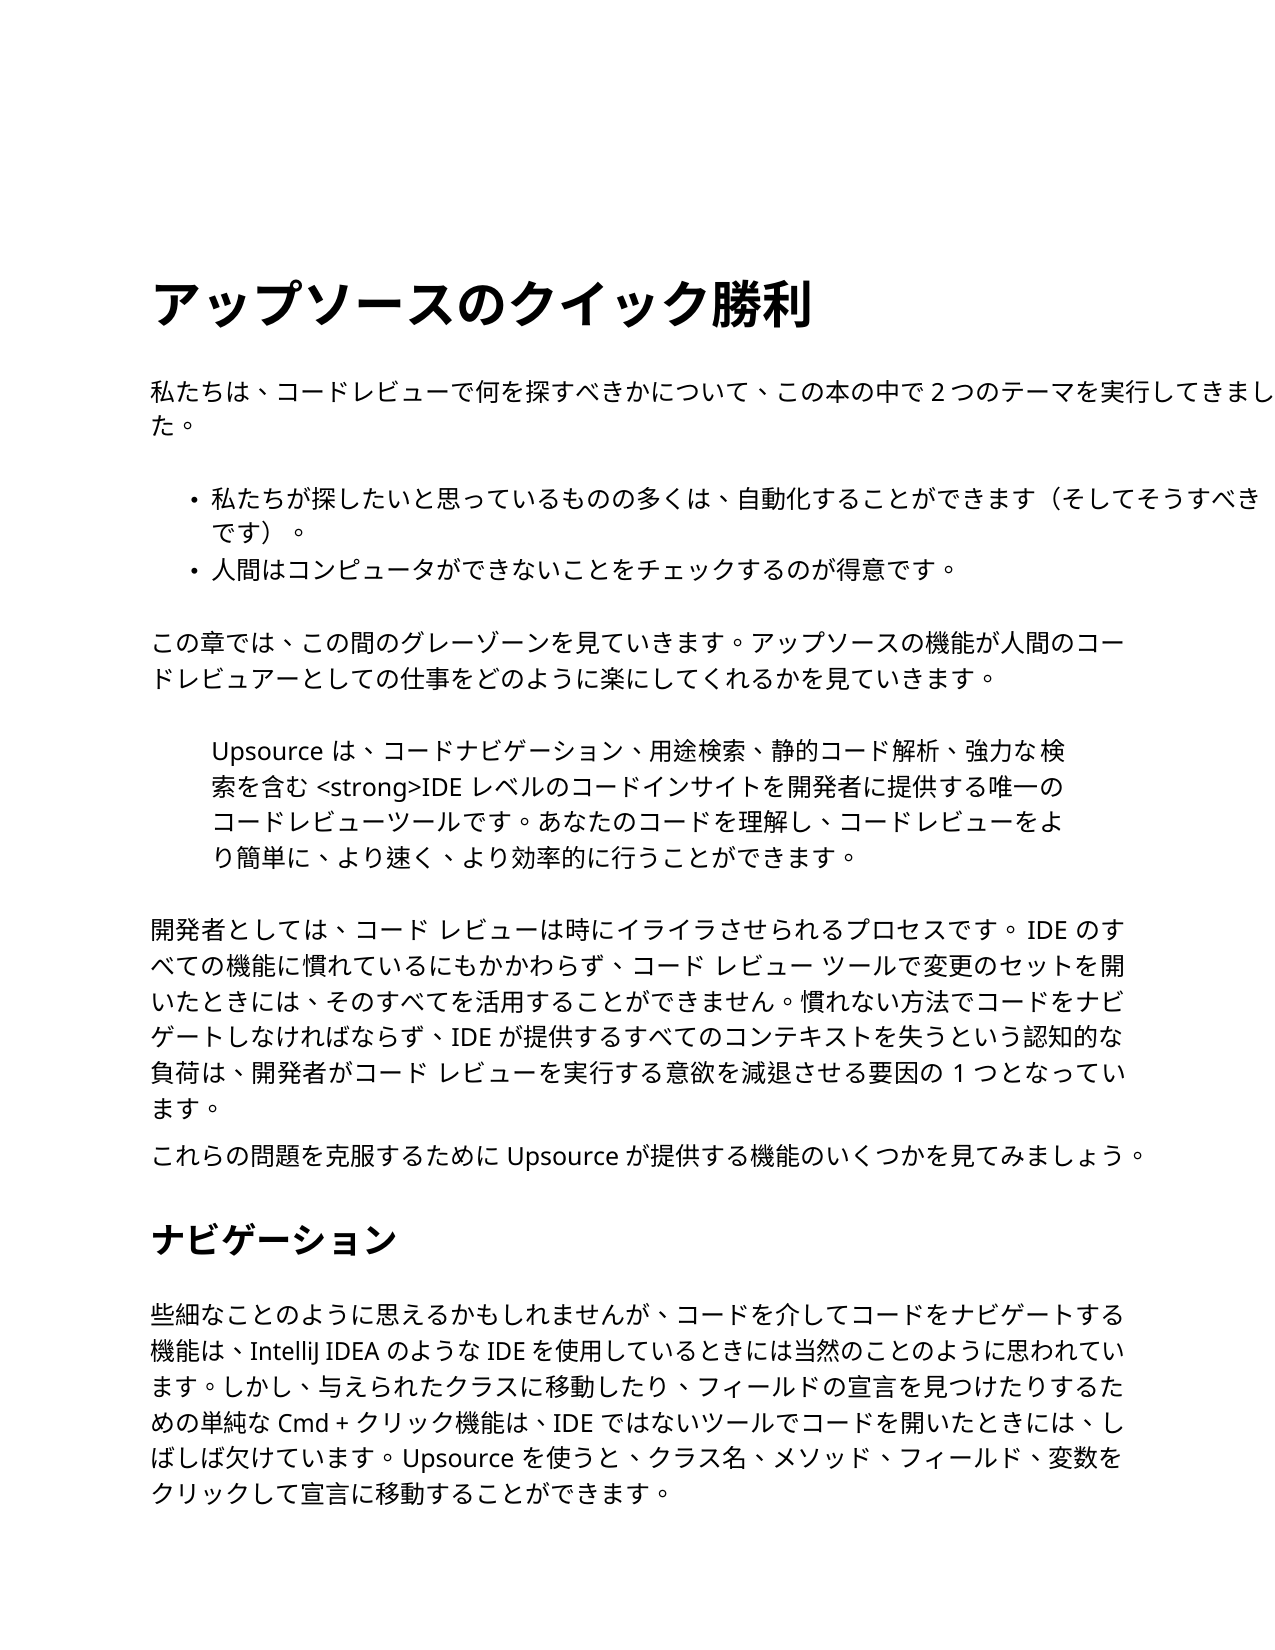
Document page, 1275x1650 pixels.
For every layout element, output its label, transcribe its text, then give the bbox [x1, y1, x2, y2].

text 私たちは、コードレビューで何を探すべきかについて、この本の中で2つのテーマを実行してきました。 [150, 375, 1275, 443]
text 些細なことのように思えるかもしれませんが、コードを介してコードをナビゲートする機能は、IntelliJ IDEA のような IDE を使用しているときには当然のことのように思われています。しかし、与えられたクラスに移動したり、フィールドの宣言を見つけたりするための単純な Cmd + クリック機能は、IDE ではないツールでコードを開いたときには、しばしば欠けています。Upsource を使うと、クラス名、メソッド、フィールド、変数をクリックして宣言に移動することができます。 [150, 1298, 1126, 1511]
text 開発者としては、コード レビューは時にイライラさせられるプロセスです。IDE のすべての機能に慣れているにもかかわらず、コード レビュー ツールで変更のセットを開いたときには、そのすべてを活用することができません。慣れない方法でコードをナビゲートしなければならず、IDE が提供するすべてのコンテキストを失うという認知的な負荷は、開発者がコード レビューを実行する意欲を減退させる要因の 1 つとなっています。 [150, 913, 1126, 1126]
text Upsource は、コードナビゲーション、用途検索、静的コード解析、強力な検索を含む <strong>IDE レベルのコードインサイトを開発者に提供する唯一のコードレビューツールです。あなたのコードを理解し、コードレビューをより簡単に、より速く、より効率的に行うことができます。 [211, 734, 1065, 875]
list 人間はコンピュータができないことをチェックするのが得意です。 [190, 553, 1275, 587]
list 私たちが探したいと思っているものの多くは、自動化することができます（そしてそうすべきです）。 [190, 482, 1275, 550]
text これらの問題を克服するために Upsource が提供する機能のいくつかを見てみましょう。 [150, 1138, 1275, 1172]
subtitle アップソースのクイック勝利 [150, 269, 1275, 338]
subtitle ナビゲーション [150, 1215, 1275, 1263]
text この章では、この間のグレーゾーンを見ていきます。アップソースの機能が人間のコードレビュアーとしての仕事をどのように楽にしてくれるかを見ていきます。 [150, 626, 1126, 695]
